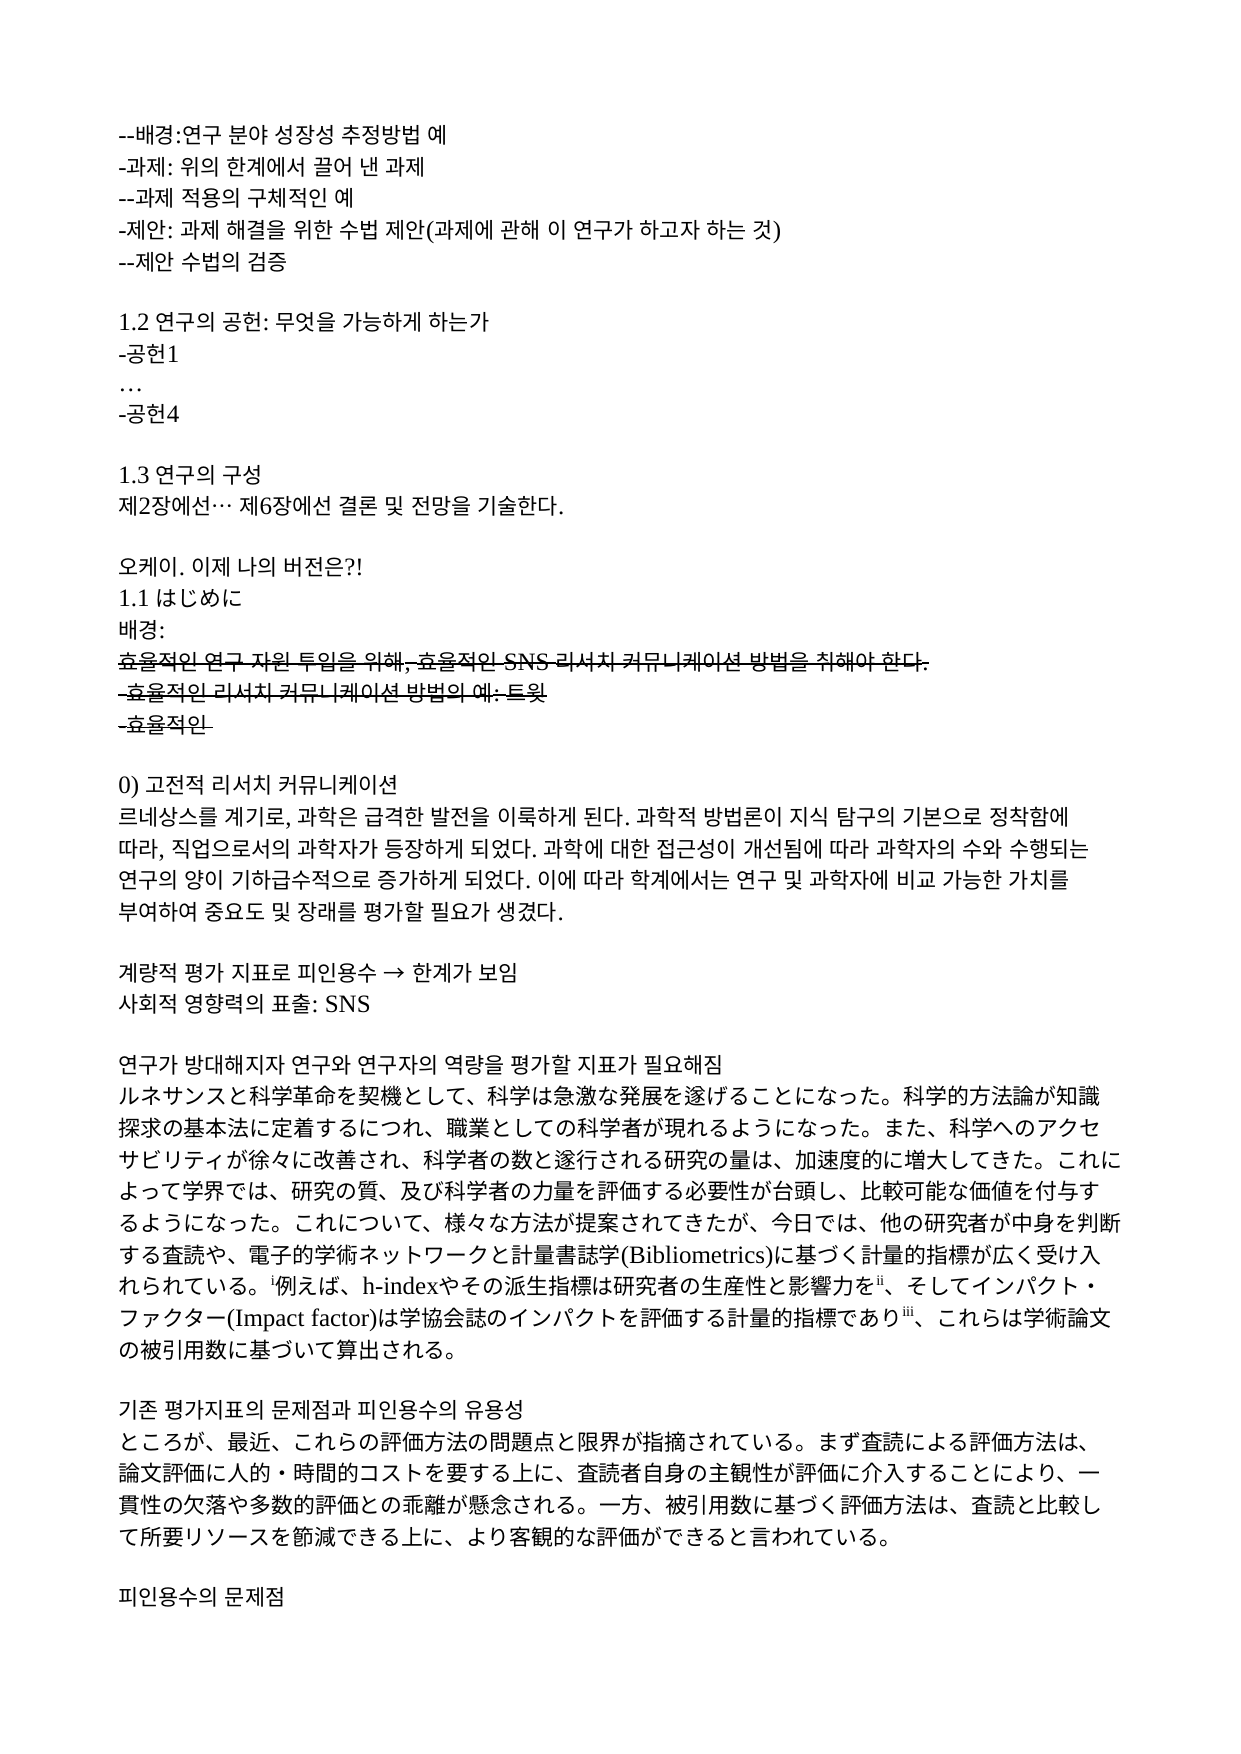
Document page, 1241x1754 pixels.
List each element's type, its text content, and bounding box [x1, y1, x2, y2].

text -과제: 위의 한계에서 끌어 낸 과제 [118, 150, 1122, 181]
text -공헌4 [118, 397, 1122, 429]
text --제안 수법의 검증 [118, 245, 1122, 276]
text -효율적인 [118, 708, 1122, 740]
text ルネサンスと科学革命を契機として、科学は急激な発展を遂げることになった。科学的方法論が知識探求の基本法に定着するにつれ、職業としての科学者が現れるようになった。また、科学へのアクセサビリティが徐々に改善され、科学者の数と遂行される研究の量は、加速度的に増大してきた。これによって学界では、研究の質、及び科学者の力量を評価する必要性が台頭し、比較可能な価値を付与するようになった。これについて、様々な方法が提案されてきたが、今日では、他の研究者が中身を判断する査読や、電子的学術ネットワークと計量書誌学(Bibliometrics)に基づく計量的指標が広く受け入れられている。例えば、h-indexやその派生指標は研究者の生産性と影響力を、そしてインパクト・ファクター(Impact factor)は学協会誌のインパクトを評価する計量的指標であり、これらは学術論文の被引用数に基づいて算出される。 [118, 1079, 1122, 1364]
text 1.1 はじめに [118, 581, 1122, 613]
text 피인용수의 문제점 [118, 1580, 1122, 1612]
text 1.3 연구의 구성 [118, 458, 1122, 489]
text 제2장에선… 제6장에선 결론 및 전망을 기술한다. [118, 489, 1122, 521]
text -제안: 과제 해결을 위한 수법 제안(과제에 관해 이 연구가 하고자 하는 것) [118, 213, 1122, 245]
text --과제 적용의 구체적인 예 [118, 181, 1122, 213]
text 연구가 방대해지자 연구와 연구자의 역량을 평가할 지표가 필요해짐 [118, 1048, 1122, 1079]
text 효율적인 연구 자원 투입을 위해, 효율적인 SNS 리서치 커뮤니케이션 방법을 취해야 한다. [118, 645, 1122, 676]
text 0) 고전적 리서치 커뮤니케이션 [118, 768, 1122, 800]
text 르네상스를 계기로, 과학은 급격한 발전을 이룩하게 된다. 과학적 방법론이 지식 탐구의 기본으로 정착함에 따라, 직업으로서의 과학자가 등장하게 되었다. 과학에 대한 접근성이 개선됨에 따라 과학자의 수와 수행되는 연구의 양이 기하급수적으로 증가하게 되었다. 이에 따라 학계에서는 연구 및 과학자에 비교 가능한 가치를 부여하여 중요도 및 장래를 평가할 필요가 생겼다. [118, 800, 1122, 927]
text -공헌1 [118, 337, 1122, 368]
text 오케이. 이제 나의 버전은?! [118, 550, 1122, 581]
text … [118, 368, 1122, 397]
text 사회적 영향력의 표출: SNS [118, 987, 1122, 1019]
text 배경: [118, 613, 1122, 645]
text ところが、最近、これらの評価方法の問題点と限界が指摘されている。まず査読による評価方法は、論文評価に人的・時間的コストを要する上に、査読者自身の主観性が評価に介入することにより、一貫性の欠落や多数的評価との乖離が懸念される。一方、被引用数に基づく評価方法は、査読と比較して所要リソースを節減できる上に、より客観的な評価ができると言われている。 [118, 1425, 1122, 1551]
text 계량적 평가 지표로 피인용수 → 한계가 보임 [118, 956, 1122, 987]
text -효율적인 리서치 커뮤니케이션 방법의 예: 트윗 [118, 676, 1122, 708]
text 기존 평가지표의 문제점과 피인용수의 유용성 [118, 1393, 1122, 1425]
text --배경:연구 분야 성장성 추정방법 예 [118, 118, 1122, 150]
text 1.2 연구의 공헌: 무엇을 가능하게 하는가 [118, 305, 1122, 337]
